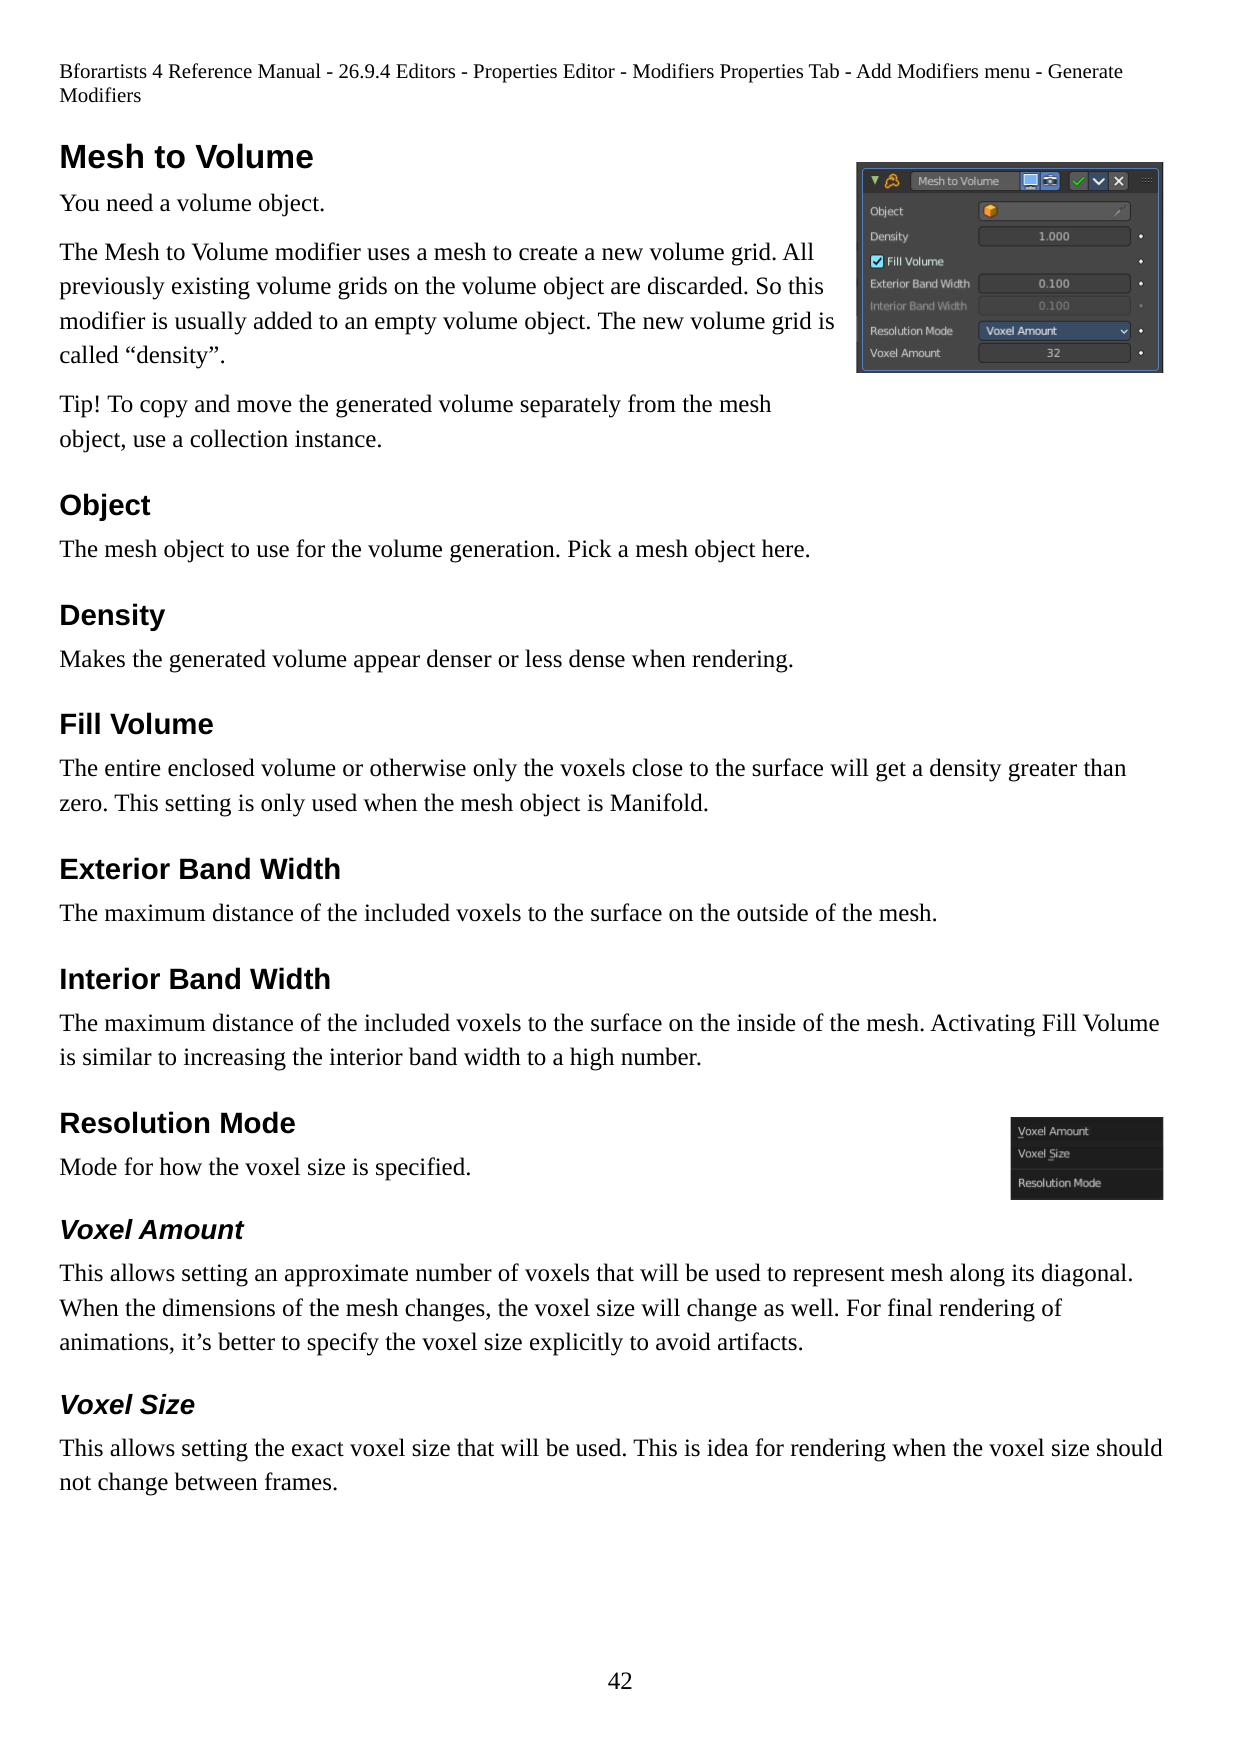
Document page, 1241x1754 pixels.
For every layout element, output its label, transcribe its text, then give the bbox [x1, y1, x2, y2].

text Mode for how the voxel size is specified. [59, 1152, 1010, 1181]
text The Mesh to Volume modifier uses a mesh to create a new volume grid. All previously existing volume grids on the volume object are discarded. So this modifier is usually added to an empty volume object. The new volume grid is called “density”. [59, 237, 856, 369]
text This allows setting the exact voxel size that will be used. This is idea for rendering when the voxel size should not change between frames. [59, 1433, 1181, 1496]
subtitle Mesh to Volume [59, 137, 1181, 175]
text This allows setting an approximate number of voxels that will be used to represent mesh along its diagonal. When the dimensions of the mesh changes, the voxel size will change as well. For final rendering of animations, it’s better to specify the voxel size explicitly to avoid artifacts. [59, 1258, 1181, 1356]
text Makes the generated volume appear denser or less dense when rendering. [59, 644, 1181, 672]
subtitle Fill Volume [59, 707, 1181, 741]
subtitle Resolution Mode [59, 1106, 1181, 1140]
text The maximum distance of the included voxels to the surface on the outside of the mesh. [59, 898, 1181, 927]
picture [1010, 1117, 1164, 1200]
subtitle Interior Band Width [59, 962, 1181, 995]
subtitle Voxel Amount [59, 1214, 1181, 1246]
subtitle Exterior Band Width [59, 852, 1181, 885]
text The maximum distance of the included voxels to the surface on the inside of the mesh. Activating Fill Volume is similar to increasing the interior band width to a high number. [59, 1008, 1181, 1071]
text The entire enclosed volume or otherwise only the voxels close to the surface will get a density greater than zero. This setting is only used when the mesh object is Manifold. [59, 753, 1181, 817]
text You need a volume object. [59, 188, 856, 217]
subtitle Voxel Size [59, 1389, 1181, 1421]
subtitle Object [59, 487, 1181, 521]
text Tip! To copy and move the generated volume separately from the mesh object, use a collection instance. [59, 389, 1181, 453]
text The mesh object to use for the volume generation. Pick a mesh object here. [59, 534, 1181, 562]
subtitle Density [59, 597, 1181, 631]
picture [856, 162, 1164, 373]
